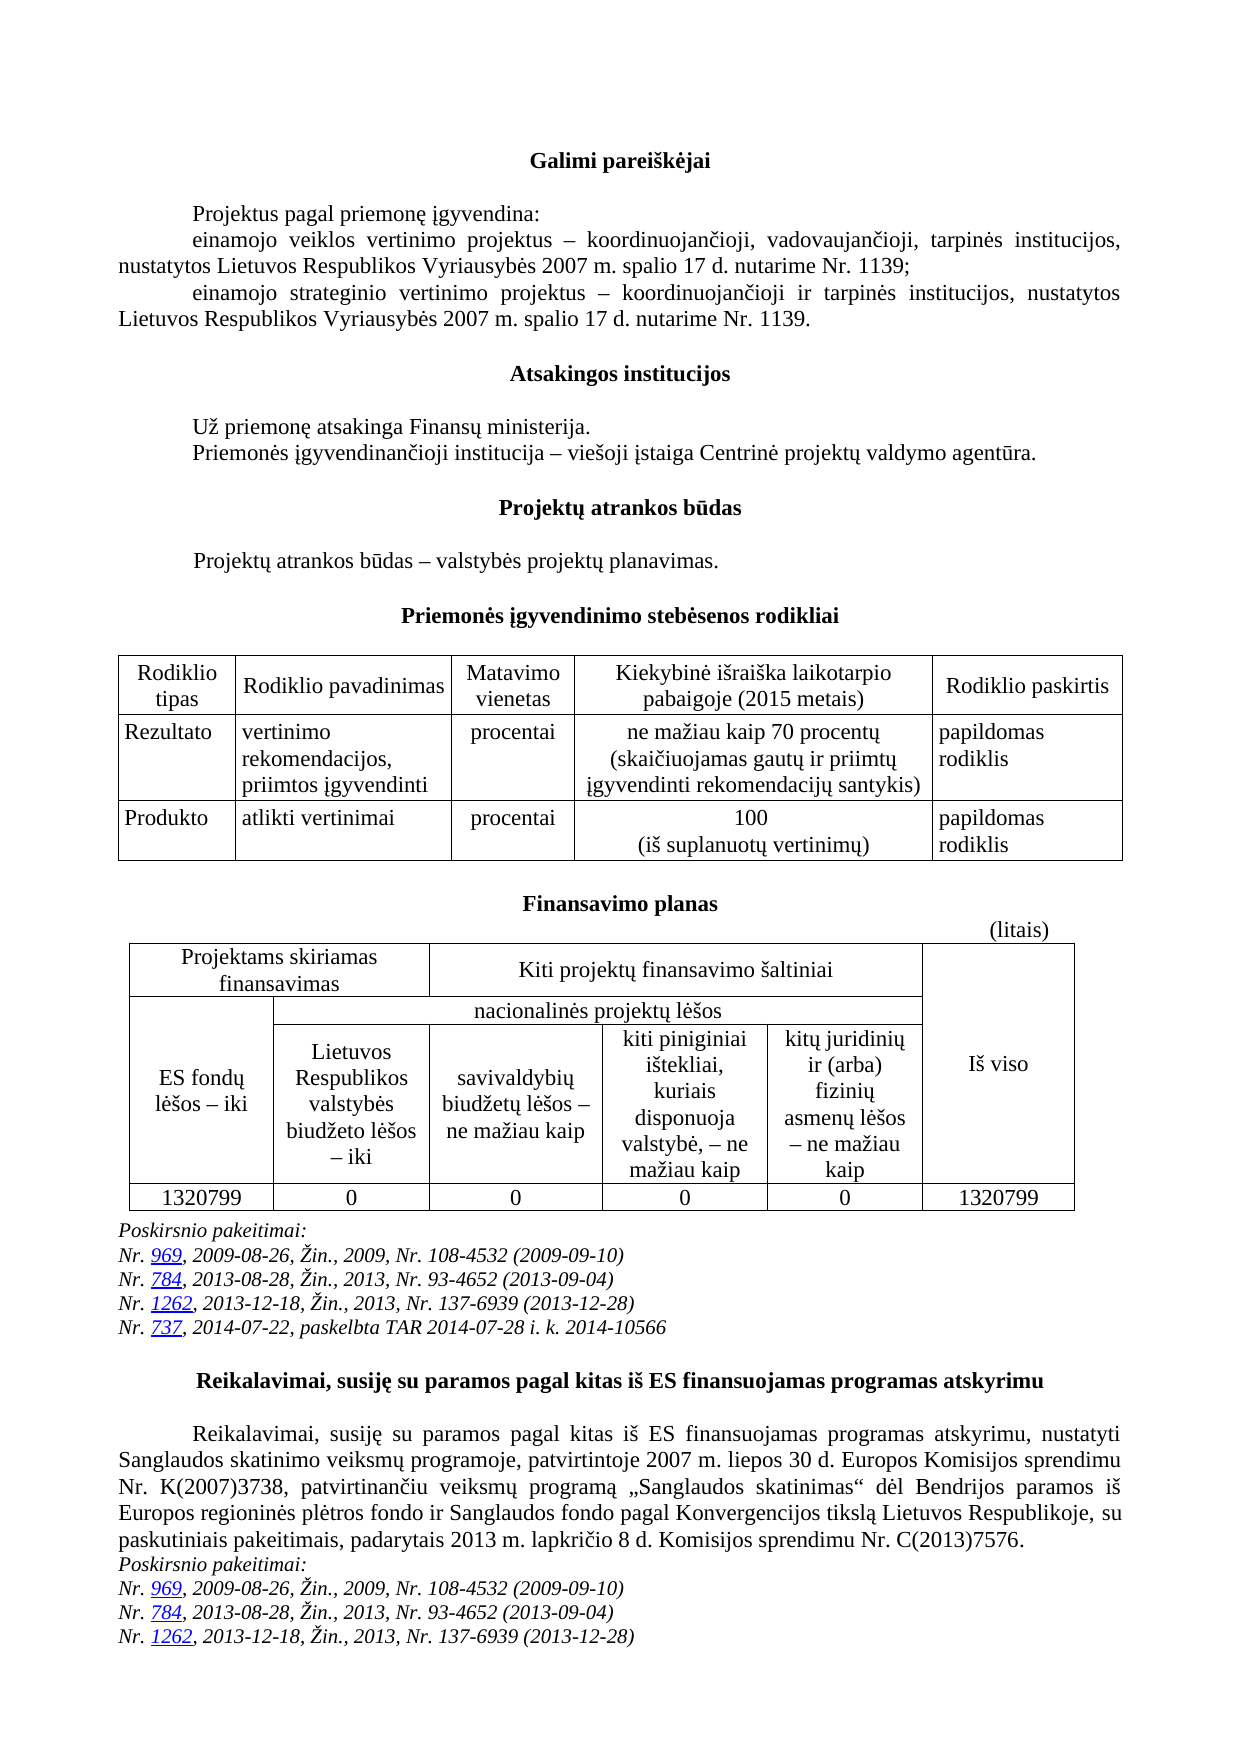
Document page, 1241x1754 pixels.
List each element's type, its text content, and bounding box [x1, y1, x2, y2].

table_cell atlikti vertinimai [236, 801, 451, 860]
text Nr. 1262, 2013-12-18, Žin., 2013, Nr. 137-6939 (2013-12-28) [118, 1291, 1122, 1315]
text Nr. 969, 2009-08-26, Žin., 2009, Nr. 108-4532 (2009-09-10) [118, 1242, 1122, 1267]
table_cell nacionalinės projektų lėšos [274, 997, 922, 1023]
text einamojo veiklos vertinimo projektus – koordinuojančioji, vadovaujančioji, tarpinės institucijos, nustatytos Lietuvos Respublikos Vyriausybės 2007 m. spalio 17 d. nutarime Nr. 1139; [118, 226, 1122, 279]
table_cell Produkto [119, 801, 235, 860]
text Poskirsnio pakeitimai: [118, 1552, 1122, 1576]
table_header Kiti projektų finansavimo šaltiniai [430, 944, 922, 996]
text Poskirsnio pakeitimai: [118, 1218, 1122, 1242]
table_cell savivaldybių biudžetų lėšos – ne mažiau kaip [430, 1025, 602, 1183]
table_cell 0 [768, 1184, 922, 1210]
text Finansavimo planas [118, 890, 1122, 916]
table_cell vertinimo rekomendacijos, priimtos įgyvendinti [236, 715, 451, 800]
table_cell 100 (iš suplanuotų vertinimų) [575, 801, 932, 860]
table_cell papildomas rodiklis [933, 801, 1122, 860]
text Priemonės įgyvendinimo stebėsenos rodikliai [118, 602, 1122, 628]
table_cell ne mažiau kaip 70 procentų (skaičiuojamas gautų ir priimtų įgyvendinti rekomendacijų santykis) [575, 715, 932, 800]
text Nr. 784, 2013-08-28, Žin., 2013, Nr. 93-4652 (2013-09-04) [118, 1600, 1122, 1624]
text (litais) [118, 916, 1122, 942]
text Galimi pareiškėjai [118, 147, 1122, 173]
text Nr. 969, 2009-08-26, Žin., 2009, Nr. 108-4532 (2009-09-10) [118, 1576, 1122, 1600]
text Reikalavimai, susiję su paramos pagal kitas iš ES finansuojamas programas atskyrimu, nustatyti Sanglaudos skatinimo veiksmų programoje, patvirtintoje 2007 m. liepos 30 d. Europos Komisijos sprendimu Nr. K(2007)3738, patvirtinančiu veiksmų programą „Sanglaudos skatinimas“ dėl Bendrijos paramos iš Europos regioninės plėtros fondo ir Sanglaudos fondo pagal Konvergencijos tikslą Lietuvos Respublikoje, su paskutiniais pakeitimais, padarytais 2013 m. lapkričio 8 d. Komisijos sprendimu Nr. C(2013)7576. [118, 1420, 1122, 1552]
table_cell 1320799 [130, 1184, 273, 1210]
table_header Rodiklio paskirtis [933, 656, 1122, 714]
table_cell 1320799 [923, 1184, 1074, 1210]
table_cell 0 [430, 1184, 602, 1210]
table_header Rodiklio tipas [119, 656, 235, 714]
text Projektų atrankos būdas [118, 494, 1122, 521]
table_cell kitų juridinių ir (arba) fizinių asmenų lėšos – ne mažiau kaip [768, 1025, 922, 1183]
text Projektus pagal priemonę įgyvendina: [118, 199, 1122, 226]
table_cell papildomas rodiklis [933, 715, 1122, 800]
table_header Projektams skiriamas finansavimas [130, 944, 429, 996]
text einamojo strateginio vertinimo projektus – koordinuojančioji ir tarpinės institucijos, nustatytos Lietuvos Respublikos Vyriausybės 2007 m. spalio 17 d. nutarime Nr. 1139. [118, 279, 1122, 331]
text Atsakingos institucijos [118, 360, 1122, 386]
table_cell Lietuvos Respublikos valstybės biudžeto lėšos – iki [274, 1025, 429, 1183]
table_cell ES fondų lėšos – iki [130, 997, 273, 1183]
text Nr. 1262, 2013-12-18, Žin., 2013, Nr. 137-6939 (2013-12-28) [118, 1624, 1122, 1648]
text Projektų atrankos būdas – valstybės projektų planavimas. [118, 547, 1122, 573]
table_cell 0 [603, 1184, 767, 1210]
table_cell kiti piniginiai ištekliai, kuriais disponuoja valstybė, – ne mažiau kaip [603, 1025, 767, 1183]
table_cell 0 [274, 1184, 429, 1210]
table_header Matavimo vienetas [452, 656, 574, 714]
text Priemonės įgyvendinančioji institucija – viešoji įstaiga Centrinė projektų valdymo agentūra. [118, 439, 1122, 466]
table_header Iš viso [923, 944, 1074, 1183]
text Nr. 784, 2013-08-28, Žin., 2013, Nr. 93-4652 (2013-09-04) [118, 1267, 1122, 1291]
text Nr. 737, 2014-07-22, paskelbta TAR 2014-07-28 i. k. 2014-10566 [118, 1315, 1122, 1339]
table_cell Rezultato [119, 715, 235, 800]
table_cell procentai [452, 715, 574, 800]
table_header Rodiklio pavadinimas [236, 656, 451, 714]
text Reikalavimai, susiję su paramos pagal kitas iš ES finansuojamas programas atskyrimu [118, 1367, 1122, 1394]
text Už priemonę atsakinga Finansų ministerija. [118, 413, 1122, 439]
table_cell procentai [452, 801, 574, 860]
table_header Kiekybinė išraiška laikotarpio pabaigoje (2015 metais) [575, 656, 932, 714]
